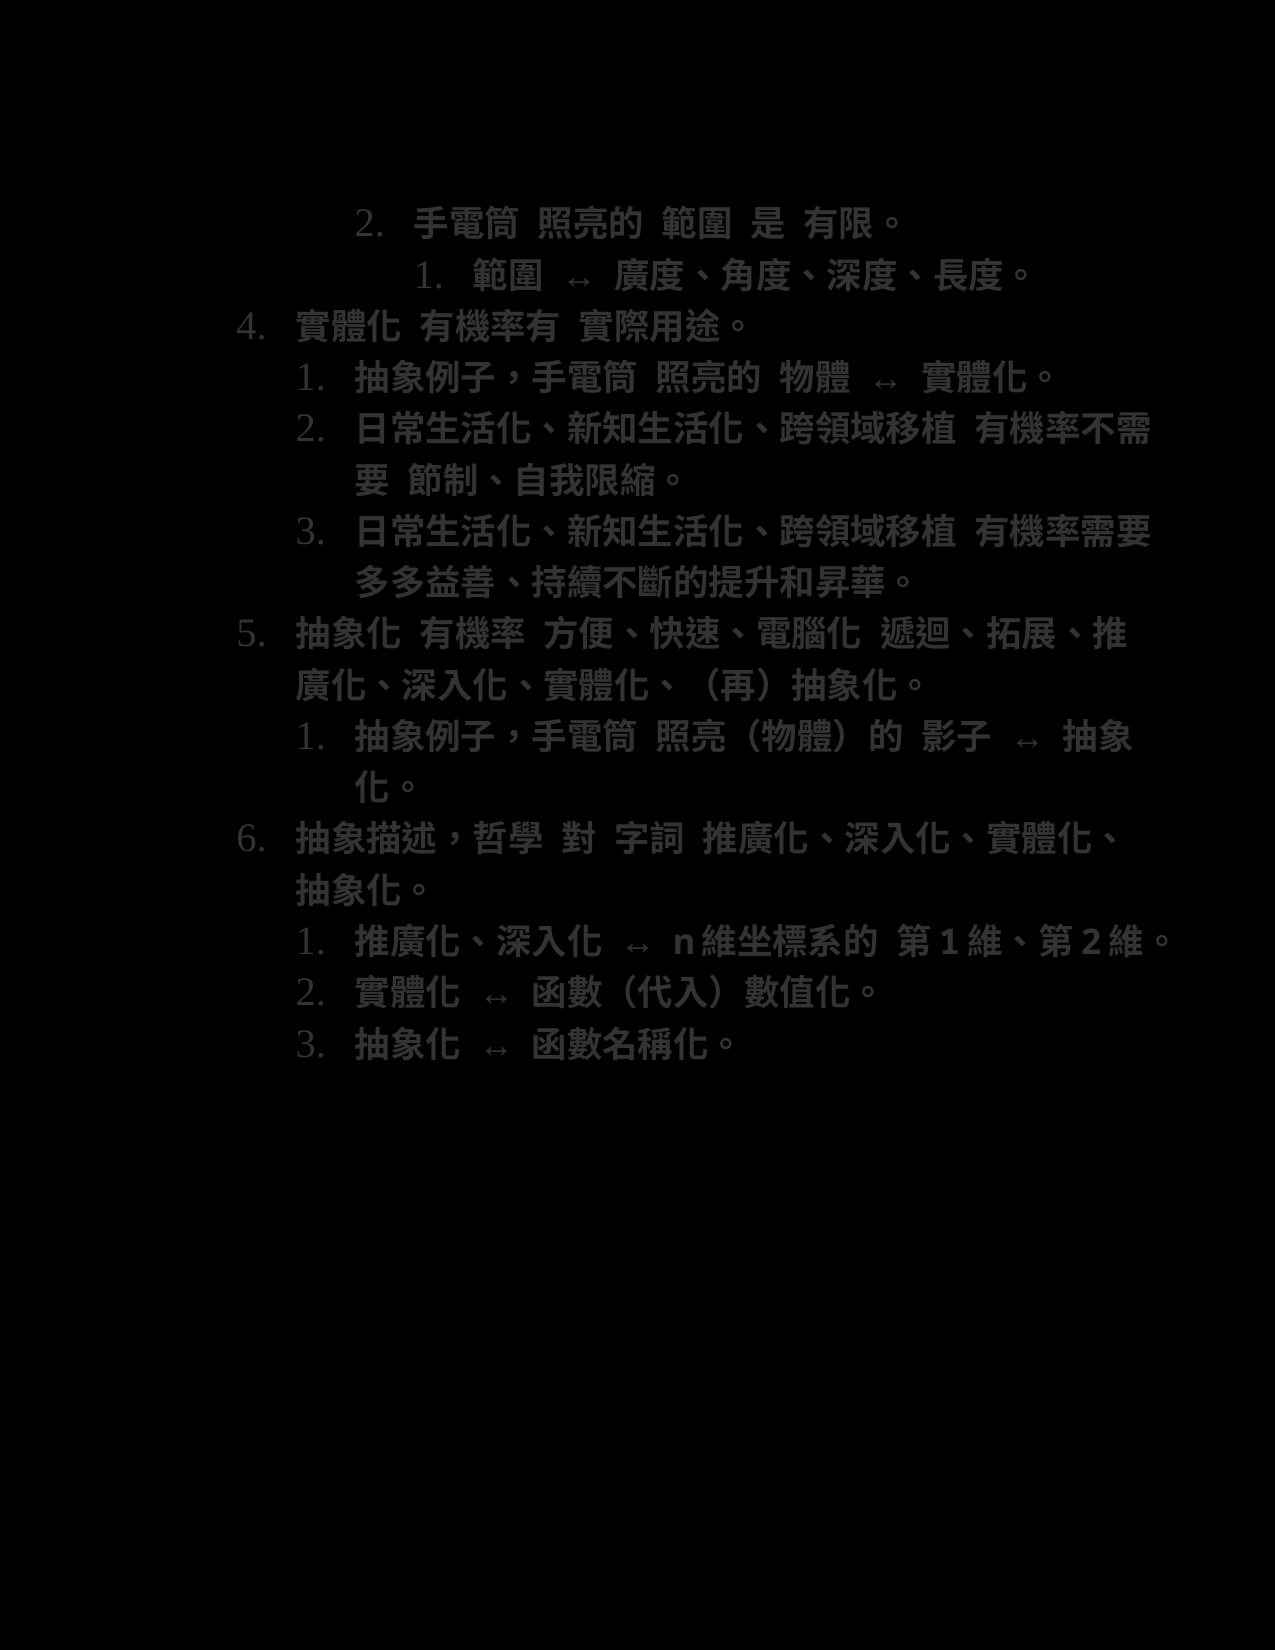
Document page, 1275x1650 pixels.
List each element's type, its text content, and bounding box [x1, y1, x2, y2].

list 範圍 ↔ 廣度、角度、深度、長度。 [413, 247, 1157, 298]
list 日常生活化、新知生活化、跨領域移植 有機率需要 多多益善、持續不斷的提升和昇華。 [295, 503, 1157, 606]
list 抽象例子，手電筒 照亮（物體）的 影子 ↔ 抽象化。 [295, 708, 1157, 811]
list 實體化 有機率有 實際用途。 [236, 298, 1157, 349]
list 抽象例子，手電筒 照亮的 物體 ↔ 實體化。 [295, 349, 1157, 401]
list 推廣化、深入化 ↔ n維坐標系的 第1維、第2維。 [295, 913, 1157, 965]
list 抽象化 有機率 方便、快速、電腦化 遞迴、拓展、推廣化、深入化、實體化、（再）抽象化。 [236, 606, 1157, 708]
list 實體化 ↔ 函數（代入）數值化。 [295, 965, 1157, 1016]
list 抽象化 ↔ 函數名稱化。 [295, 1016, 1157, 1067]
list 抽象描述，哲學 對 字詞 推廣化、深入化、實體化、抽象化。 [236, 811, 1157, 913]
list 手電筒 照亮的 範圍 是 有限。 [354, 196, 1157, 247]
list 日常生活化、新知生活化、跨領域移植 有機率不需要 節制、自我限縮。 [295, 401, 1157, 503]
